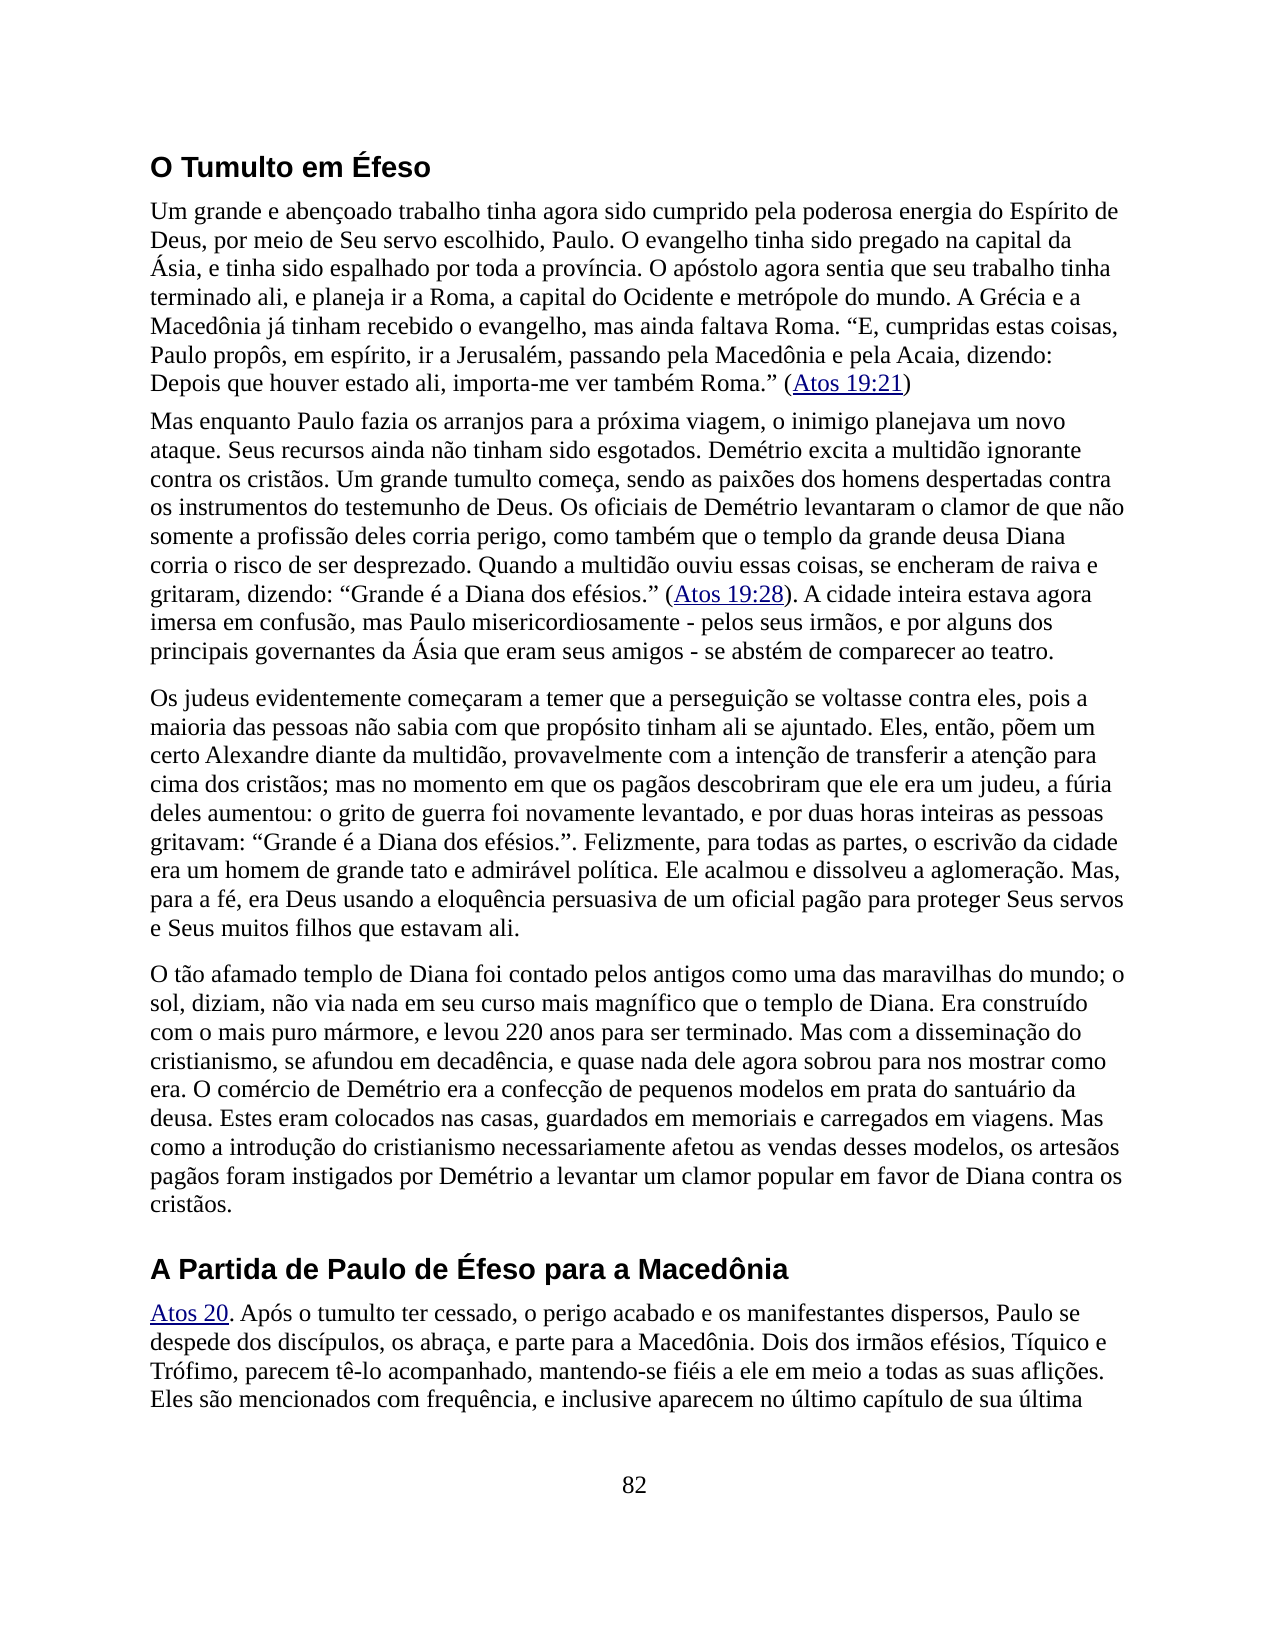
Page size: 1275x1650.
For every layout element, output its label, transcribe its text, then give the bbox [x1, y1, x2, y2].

text O tão afamado templo de Diana foi contado pelos antigos como uma das maravilhas do mundo; o sol, diziam, não via nada em seu curso mais magnífico que o templo de Diana. Era construído com o mais puro mármore, e levou 220 anos para ser terminado. Mas com a disseminação do cristianismo, se afundou em decadência, e quase nada dele agora sobrou para nos mostrar como era. O comércio de Demétrio era a confecção de pequenos modelos em prata do santuário da deusa. Estes eram colocados nas casas, guardados em memoriais e carregados em viagens. Mas como a introdução do cristianismo necessariamente afetou as vendas desses modelos, os artesãos pagãos foram instigados por Demétrio a levantar um clamor popular em favor de Diana contra os cristãos. [150, 959, 1125, 1218]
text Os judeus evidentemente começaram a temer que a perseguição se voltasse contra eles, pois a maioria das pessoas não sabia com que propósito tinham ali se ajuntado. Eles, então, põem um certo Alexandre diante da multidão, provavelmente com a intenção de transferir a atenção para cima dos cristãos; mas no momento em que os pagãos descobriram que ele era um judeu, a fúria deles aumentou: o grito de guerra foi novamente levantado, e por duas horas inteiras as pessoas gritavam: “Grande é a Diana dos efésios.”. Felizmente, para todas as partes, o escrivão da cidade era um homem de grande tato e admirável política. Ele acalmou e dissolveu a aglomeração. Mas, para a fé, era Deus usando a eloquência persuasiva de um oficial pagão para proteger Seus servos e Seus muitos filhos que estavam ali. [150, 683, 1125, 942]
subtitle A Partida de Paulo de Éfeso para a Macedônia [150, 1252, 1125, 1286]
text Atos 20. Após o tumulto ter cessado, o perigo acabado e os manifestantes dispersos, Paulo se despede dos discípulos, os abraça, e parte para a Macedônia. Dois dos irmãos efésios, Tíquico e Trófimo, parecem tê-lo acompanhado, mantendo-se fiéis a ele em meio a todas as suas aflições. Eles são mencionados com frequência, e inclusive aparecem no último capítulo de sua última [150, 1298, 1125, 1413]
text Um grande e abençoado trabalho tinha agora sido cumprido pela poderosa energia do Espírito de Deus, por meio de Seu servo escolhido, Paulo. O evangelho tinha sido pregado na capital da Ásia, e tinha sido espalhado por toda a província. O apóstolo agora sentia que seu trabalho tinha terminado ali, e planeja ir a Roma, a capital do Ocidente e metrópole do mundo. A Grécia e a Macedônia já tinham recebido o evangelho, mas ainda faltava Roma. “E, cumpridas estas coisas, Paulo propôs, em espírito, ir a Jerusalém, passando pela Macedônia e pela Acaia, dizendo: Depois que houver estado ali, importa-me ver também Roma.” (Atos 19:21) [150, 196, 1125, 397]
text Mas enquanto Paulo fazia os arranjos para a próxima viagem, o inimigo planejava um novo ataque. Seus recursos ainda não tinham sido esgotados. Demétrio excita a multidão ignorante contra os cristãos. Um grande tumulto começa, sendo as paixões dos homens despertadas contra os instrumentos do testemunho de Deus. Os oficiais de Demétrio levantaram o clamor de que não somente a profissão deles corria perigo, como também que o templo da grande deusa Diana corria o risco de ser desprezado. Quando a multidão ouviu essas coisas, se encheram de raiva e gritaram, dizendo: “Grande é a Diana dos efésios.” (Atos 19:28). A cidade inteira estava agora imersa em confusão, mas Paulo misericordiosamente - pelos seus irmãos, e por alguns dos principais governantes da Ásia que eram seus amigos - se abstém de comparecer ao teatro. [150, 406, 1125, 665]
subtitle O Tumulto em Éfeso [150, 150, 1125, 183]
